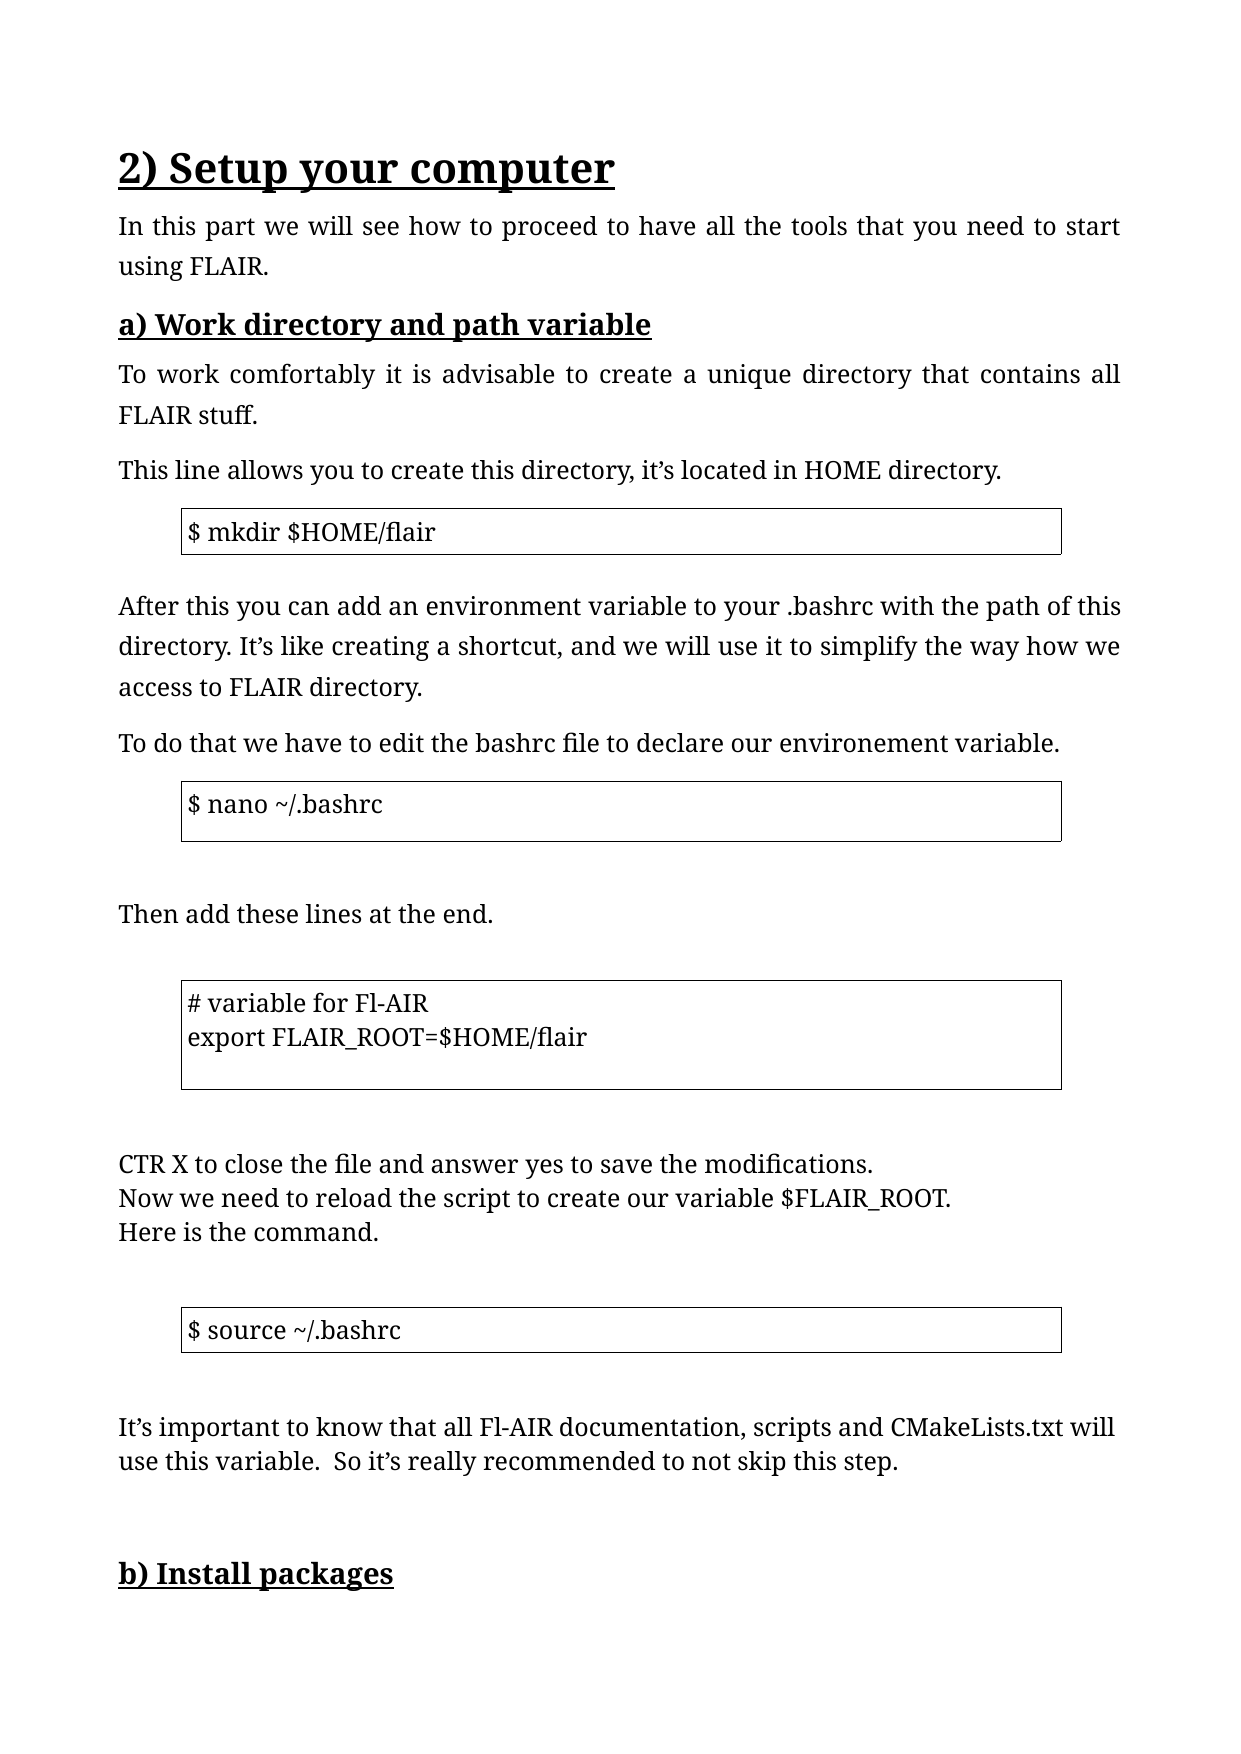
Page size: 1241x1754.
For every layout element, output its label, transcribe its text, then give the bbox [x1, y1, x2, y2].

text It’s important to know that all Fl-AIR documentation, scripts and CMakeLists.txt will use this variable. So it’s really recommended to not skip this step. [118, 1410, 1122, 1478]
text Then add these lines at the end. [118, 896, 1122, 930]
table_header $ nano ~/.bashrc [182, 782, 1061, 841]
text Here is the command. [118, 1215, 1122, 1249]
text This line allows you to create this directory, it’s located in HOME directory. [118, 453, 1122, 487]
text CTR X to close the file and answer yes to save the modifications. [118, 1147, 1122, 1181]
table_header # variable for Fl-AIR export FLAIR_ROOT=$HOME/flair [182, 981, 1061, 1089]
table_header $ source ~/.bashrc [182, 1308, 1061, 1352]
text After this you can add an environment variable to your .bashrc with the path of this directory. It’s like creating a shortcut, and we will use it to simplify the way how we access to FLAIR directory. [118, 588, 1122, 704]
text To work comfortably it is advisable to create a unique directory that contains all FLAIR stuff. [118, 357, 1122, 432]
subtitle 2) Setup your computer [118, 139, 1122, 196]
subtitle a) Work directory and path variable [118, 304, 1122, 344]
text In this part we will see how to proceed to have all the tools that you need to start using FLAIR. [118, 208, 1122, 283]
table_header $ mkdir $HOME/flair [182, 509, 1061, 554]
text To do that we have to edit the bashrc file to declare our environement variable. [118, 725, 1122, 759]
subtitle b) Install packages [118, 1554, 1122, 1593]
text Now we need to reload the script to create our variable $FLAIR_ROOT. [118, 1181, 1122, 1215]
